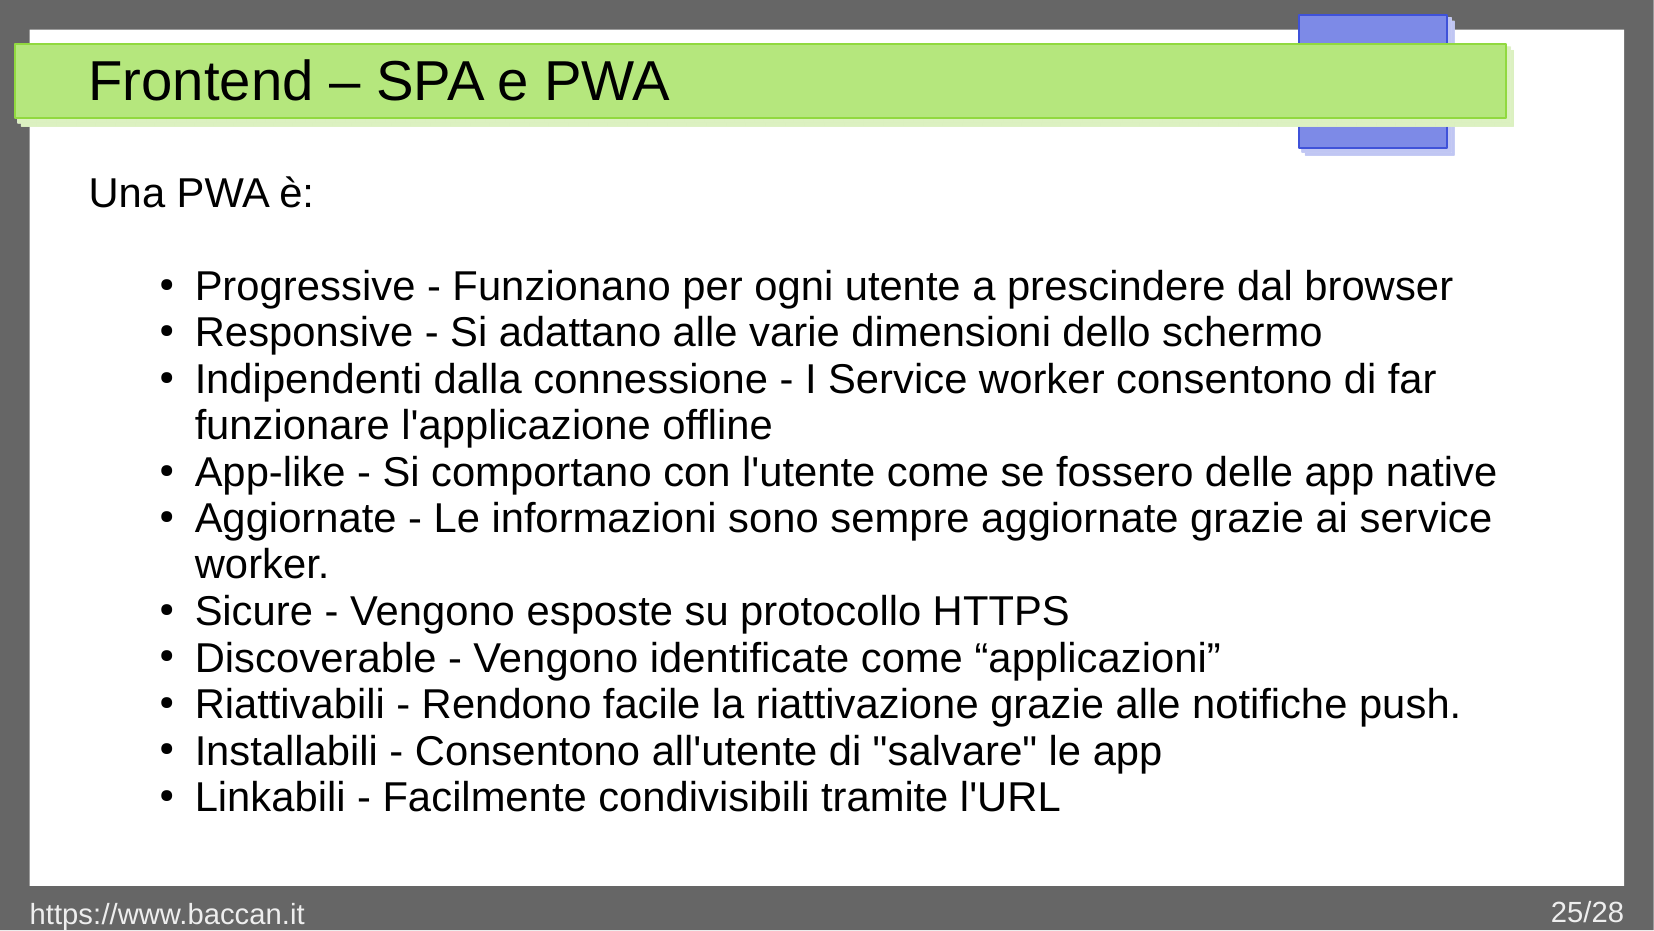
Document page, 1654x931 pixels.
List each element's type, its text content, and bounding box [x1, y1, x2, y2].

text_box Una PWA è: Progressive - Funzionano per ogni utente a prescindere dal browser Responsive - Si adattano alle varie dimensioni dello schermo Indipendenti dalla connessione - I Service worker consentono di far funzionare l'applicazione offline App-like - Si comportano con l'utente come se fossero delle app native Aggiornate - Le informazioni sono sempre aggiornate grazie ai service worker. Sicure - Vengono esposte su protocollo HTTPS Discoverable - Vengono identificate come “applicazioni” Riattivabili - Rendono facile la riattivazione grazie alle notifiche push. Installabili - Consentono all'utente di "salvare" le app Linkabili - Facilmente condivisibili tramite l'URL [88, 158, 1565, 831]
title Frontend – SPA e PWA [88, 44, 1506, 119]
